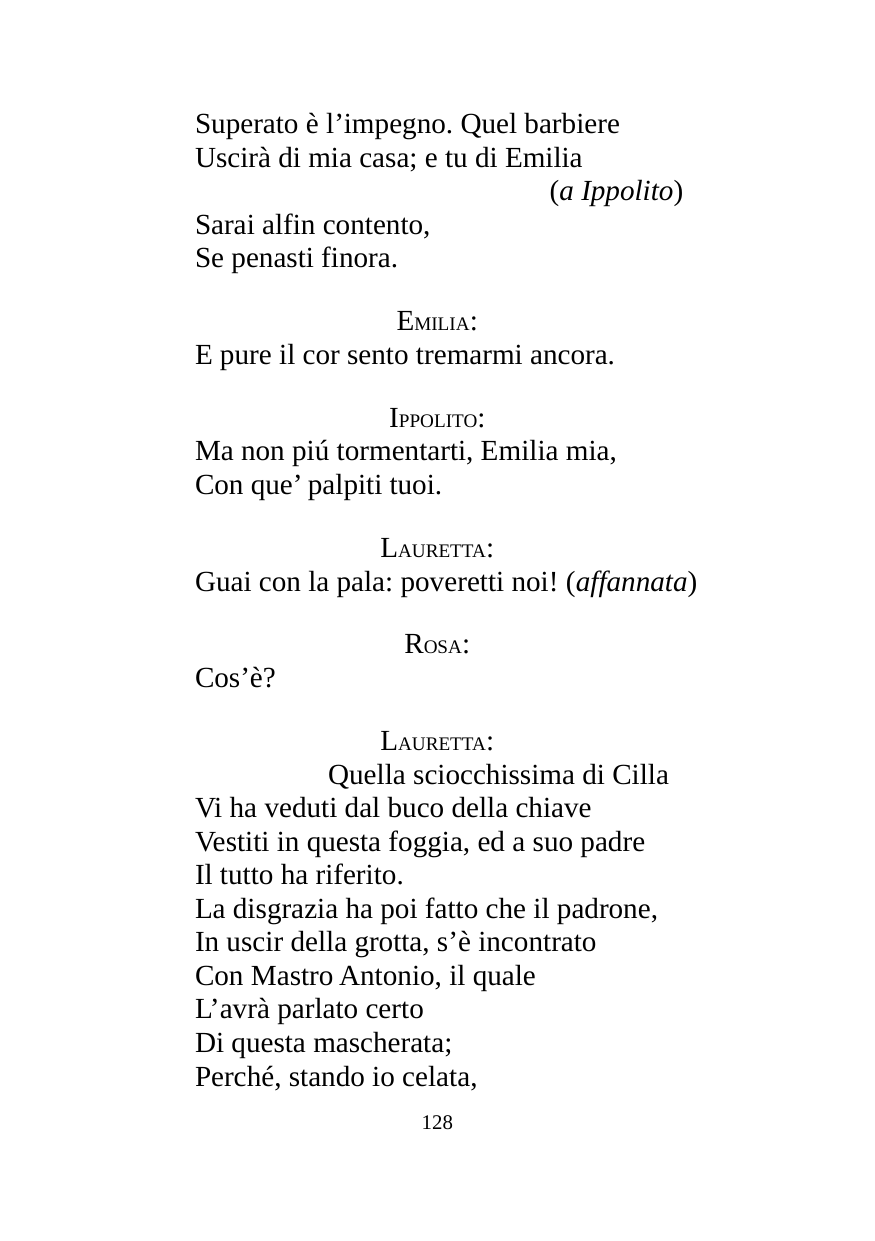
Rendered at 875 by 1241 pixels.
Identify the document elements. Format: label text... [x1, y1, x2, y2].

text Cos’è? [195, 660, 768, 694]
text Ippolito: [106, 400, 768, 433]
text Rosa: [106, 627, 768, 660]
text Guai con la pala: poveretti noi! (affannata) [195, 564, 768, 597]
text Sarai alfin contento, Se penasti finora. [195, 207, 768, 274]
text Lauretta: [106, 723, 768, 757]
text Lauretta: [106, 530, 768, 564]
text Quella sciocchissima di Cilla [269, 757, 768, 790]
text Ma non piú tormentarti, Emilia mia, Con que’ palpiti tuoi. [195, 433, 768, 501]
text Emilia: [106, 303, 768, 337]
text E pure il cor sento tremarmi ancora. [195, 337, 768, 371]
text Superato è l’impegno. Quel barbiere Uscirà di mia casa; e tu di Emilia [195, 106, 768, 173]
text Vi ha veduti dal buco della chiave Vestiti in questa foggia, ed a suo padre Il tutto ha riferito. La disgrazia ha poi fatto che il padrone, In uscir della grotta, s’è incontrato Con Mastro Antonio, il quale L’avrà parlato certo Di questa mascherata; Perché, stando io celata, [195, 790, 768, 1092]
text (a Ippolito) [490, 173, 768, 207]
